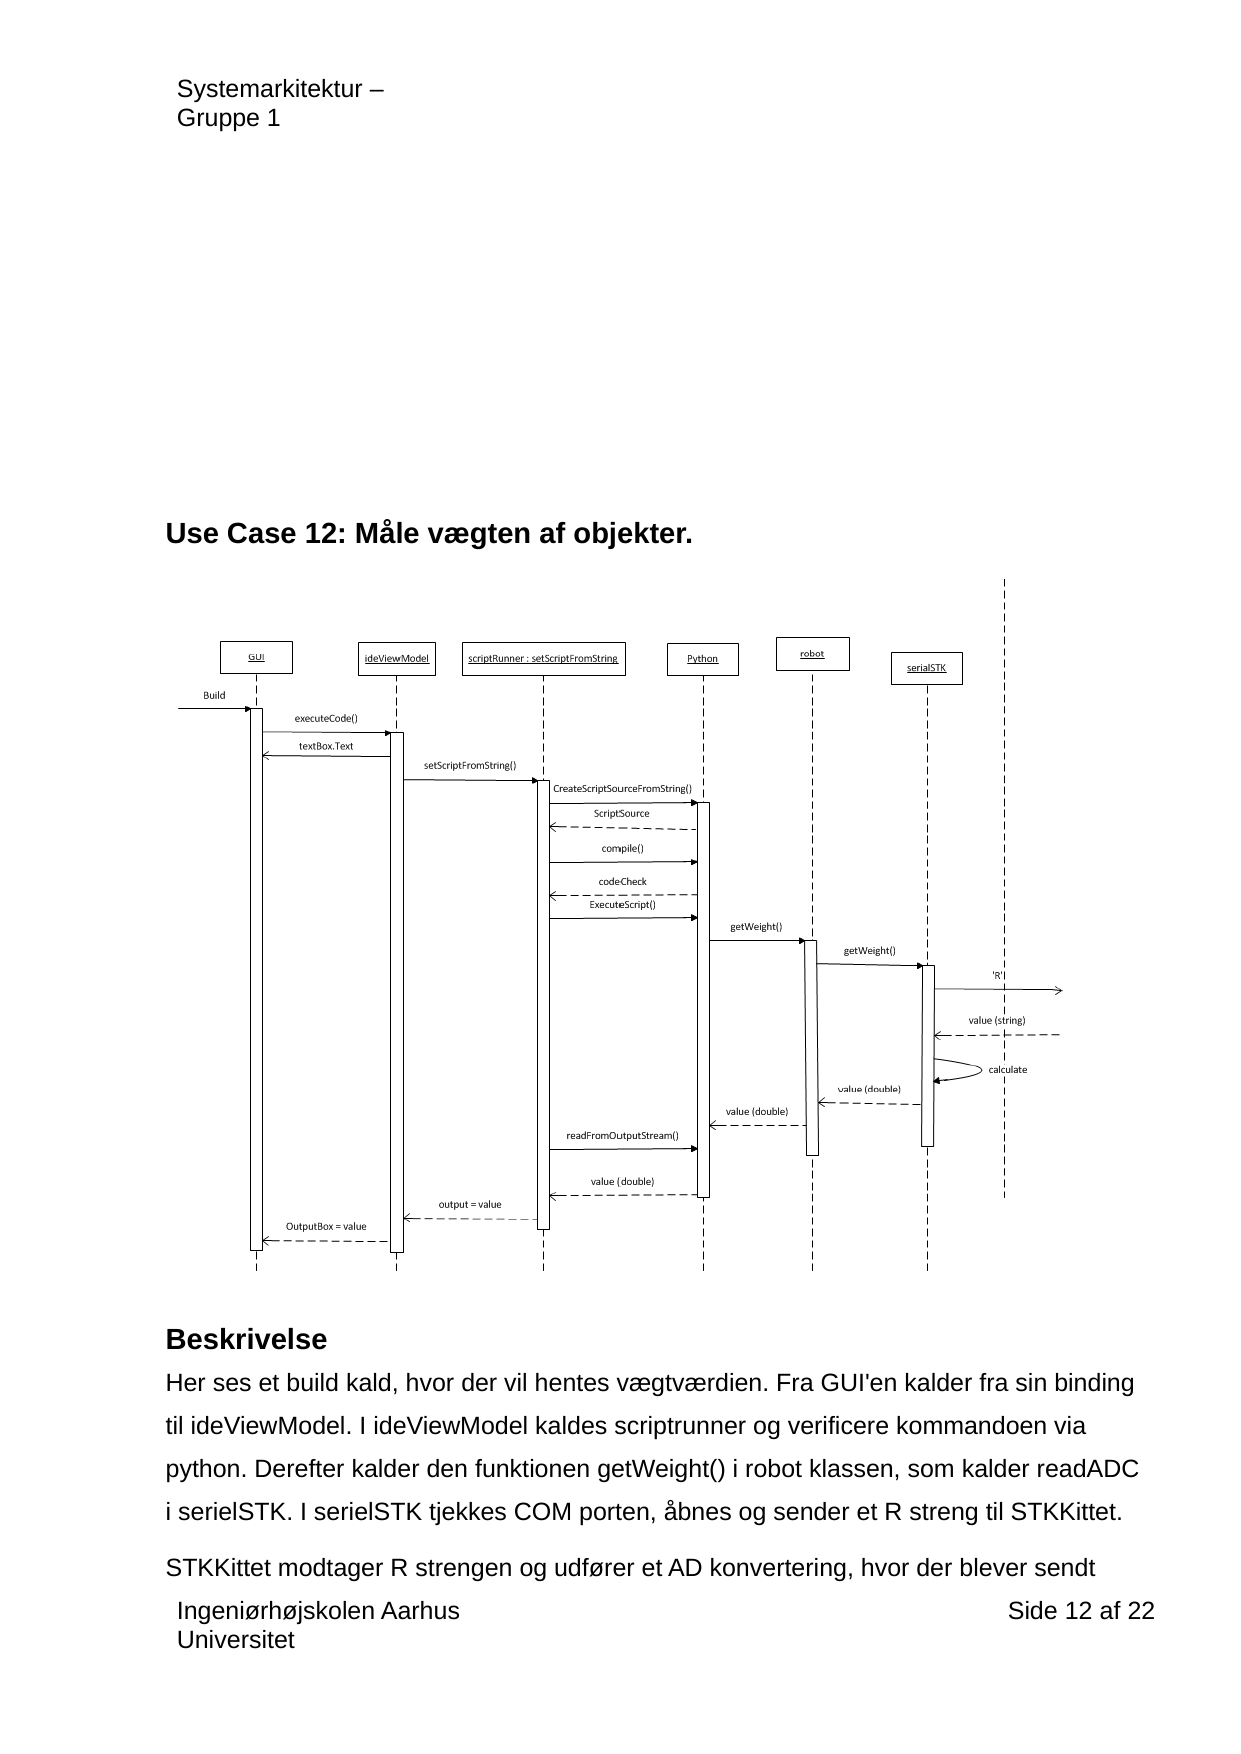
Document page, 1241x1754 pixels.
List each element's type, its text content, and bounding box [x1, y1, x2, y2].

text STKKittet modtager R strengen og udfører et AD konvertering, hvor der blever sendt [165, 1553, 1152, 1582]
subtitle Use Case 12: Måle vægten af objekter. [165, 516, 1152, 550]
picture [178, 579, 1063, 1271]
text Her ses et build kald, hvor der vil hentes vægtværdien. Fra GUI'en kalder fra sin binding til ideViewModel. I ideViewModel kaldes scriptrunner og verificere kommandoen via python. Derefter kalder den funktionen getWeight() i robot klassen, som kalder readADC i serielSTK. I serielSTK tjekkes COM porten, åbnes og sender et R streng til STKKittet. [165, 1368, 1152, 1526]
text Beskrivelse [165, 1322, 1152, 1356]
